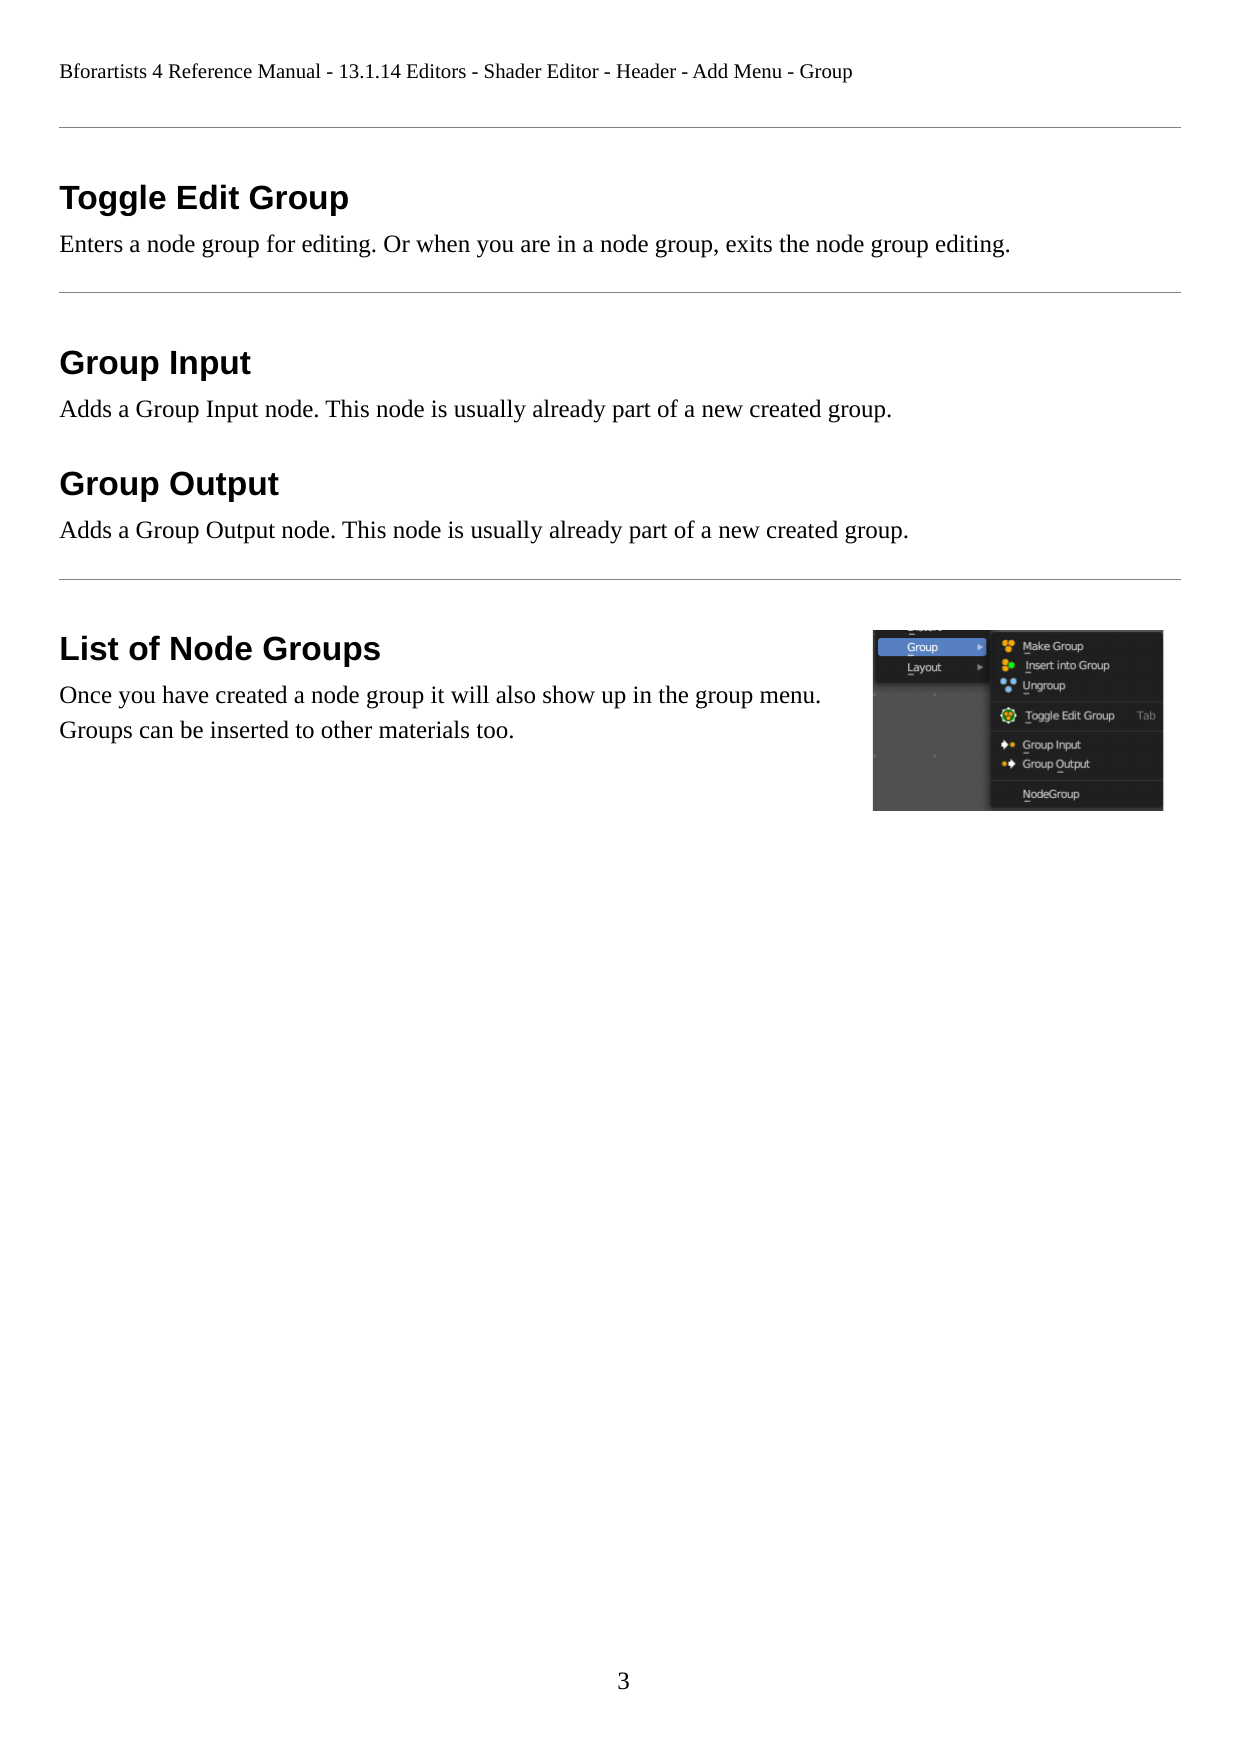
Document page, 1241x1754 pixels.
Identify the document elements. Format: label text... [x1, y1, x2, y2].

text Once you have created a node group it will also show up in the group menu. Groups can be inserted to other materials too. [59, 680, 872, 743]
text Enters a node group for editing. Or when you are in a node group, exits the node group editing. [59, 229, 1181, 257]
picture [872, 630, 1164, 811]
text Adds a Group Output node. This node is usually already part of a new created group. [59, 515, 1181, 544]
subtitle List of Node Groups [59, 629, 1181, 668]
subtitle Group Output [59, 464, 1181, 502]
text Adds a Group Input node. This node is usually already part of a new created group. [59, 394, 1181, 423]
subtitle Group Input [59, 343, 1181, 381]
subtitle Toggle Edit Group [59, 178, 1181, 216]
